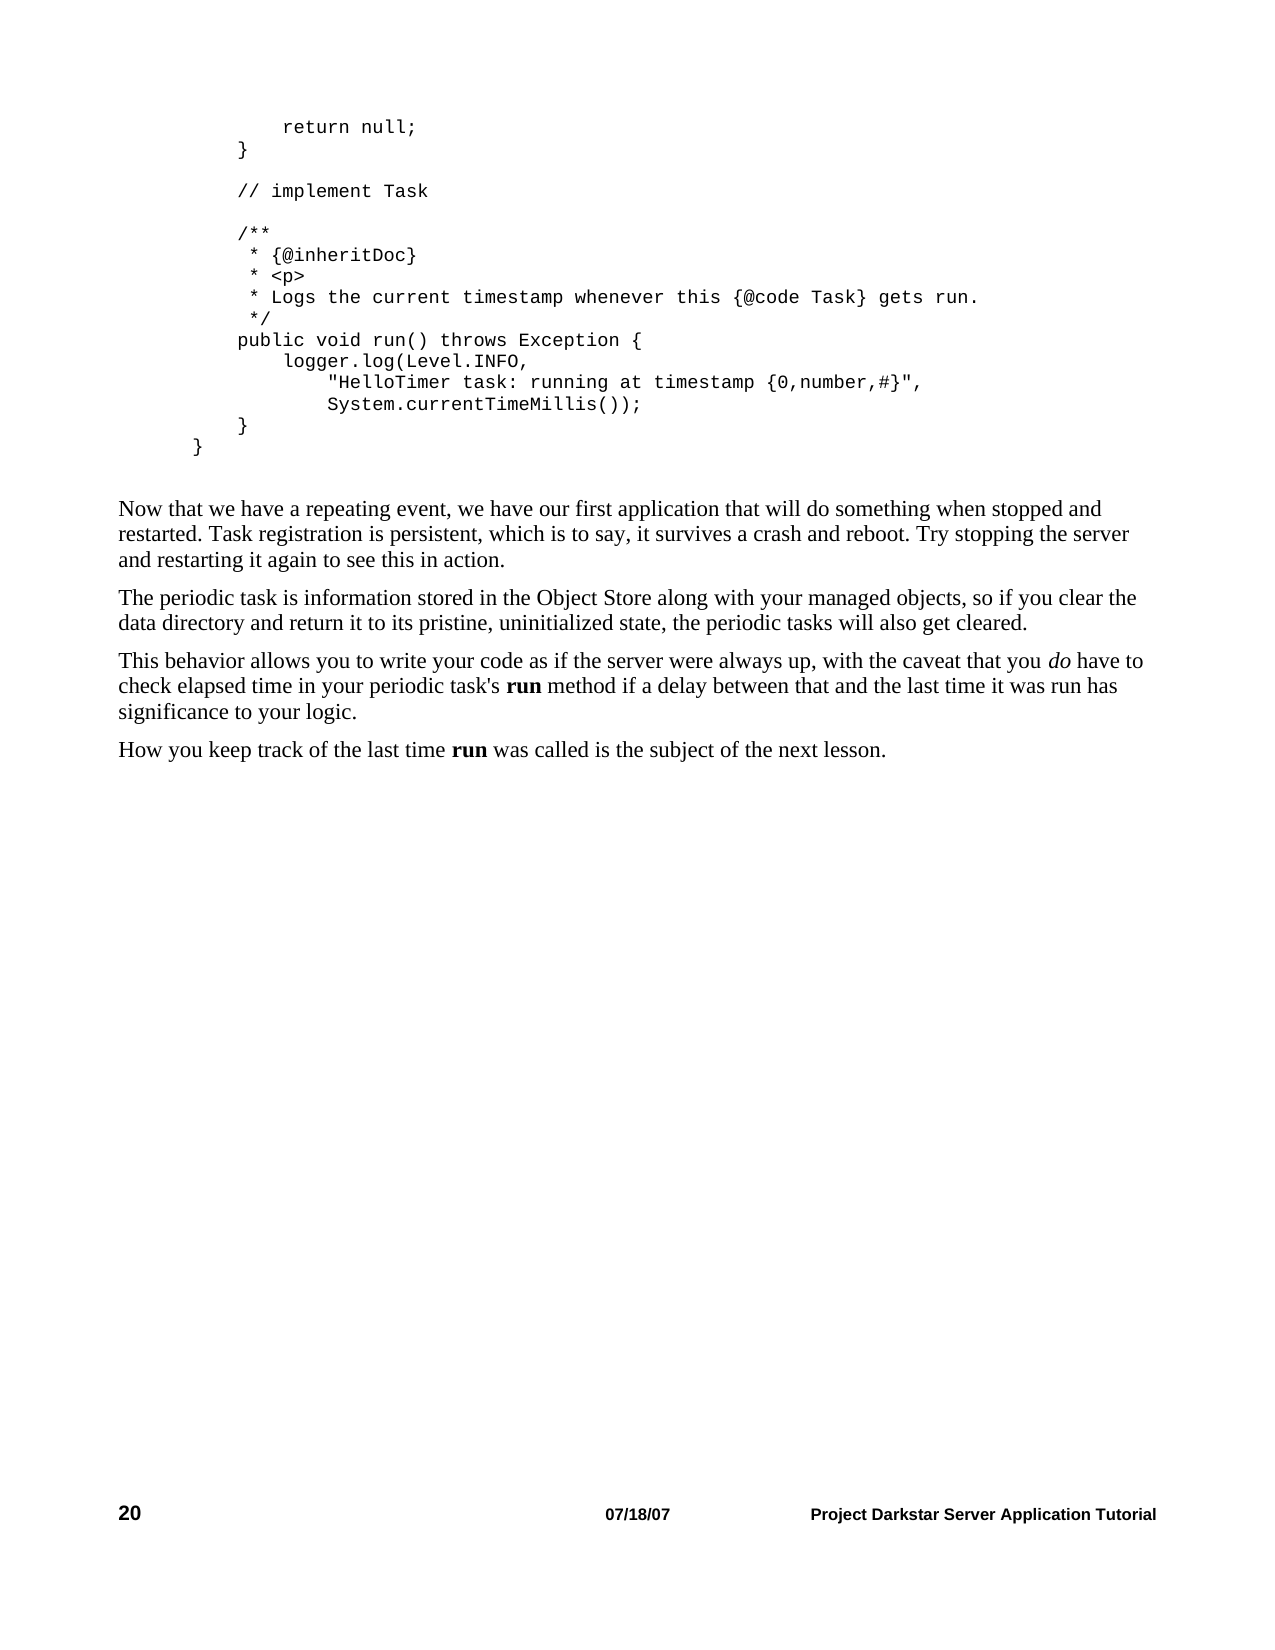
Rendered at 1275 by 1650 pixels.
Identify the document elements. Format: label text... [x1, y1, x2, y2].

text This behavior allows you to write your code as if the server were always up, with the caveat that you do have to check elapsed time in your periodic task's run method if a delay between that and the last time it was run has significance to your logic. [118, 648, 1157, 724]
text How you keep track of the last time run was called is the subject of the next lesson. [118, 737, 1157, 762]
text return null; } // implement Task /** * {@inheritDoc} * <p> * Logs the current timestamp whenever this {@code Task} gets run. */ public void run() throws Exception { logger.log(Level.INFO, "HelloTimer task: running at timestamp {0,number,#}", System.currentTimeMillis()); } } [192, 118, 1098, 458]
text The periodic task is information stored in the Object Store along with your managed objects, so if you clear the data directory and return it to its pristine, uninitialized state, the periodic tasks will also get cleared. [118, 585, 1157, 636]
text Now that we have a repeating event, we have our first application that will do something when stopped and restarted. Task registration is persistent, which is to say, it survives a crash and reboot. Try stopping the server and restarting it again to see this in action. [118, 496, 1157, 572]
